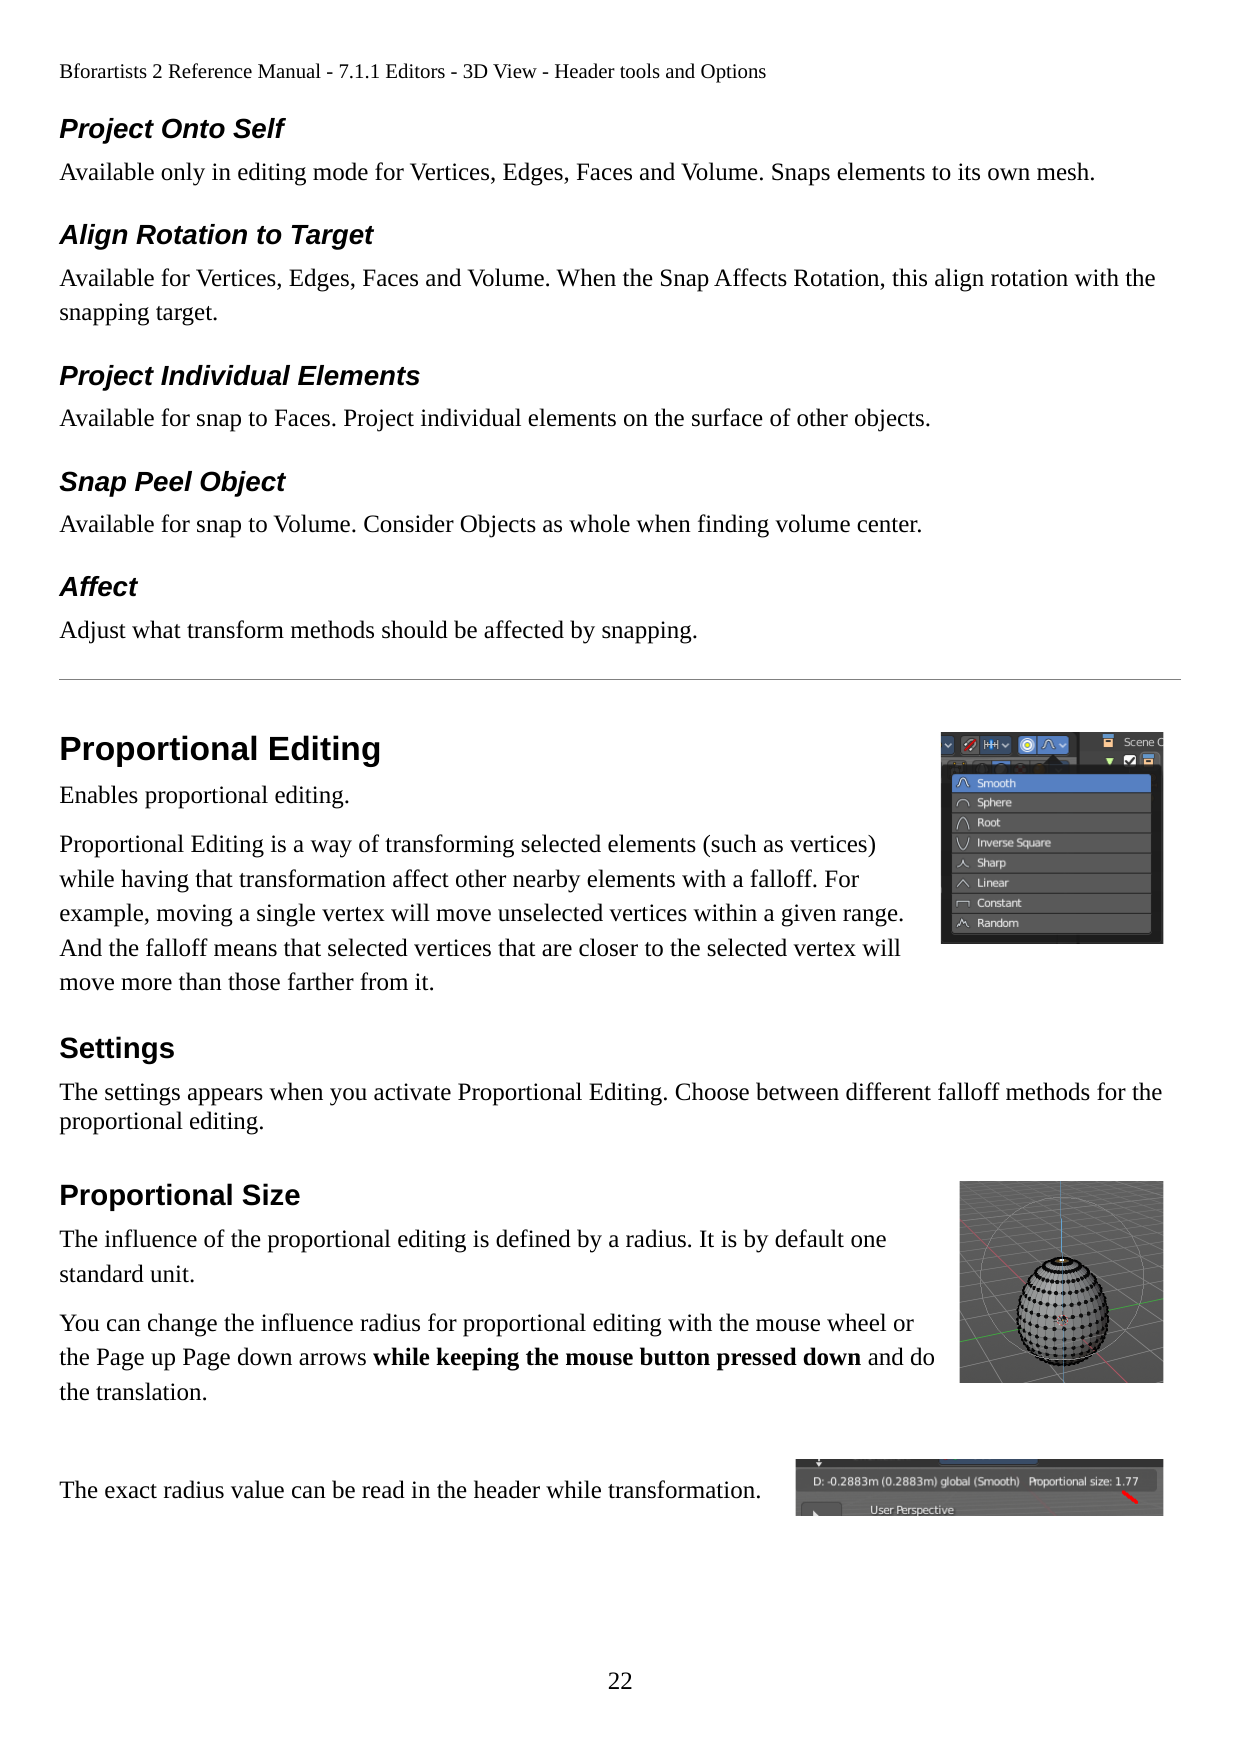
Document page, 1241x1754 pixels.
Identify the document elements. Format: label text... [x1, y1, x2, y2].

subtitle Snap Peel Object [59, 465, 1181, 497]
subtitle Proportional Editing [59, 729, 1181, 768]
text The settings appears when you activate Proportional Editing. Choose between different falloff methods for the proportional editing. [59, 1077, 1181, 1135]
text The influence of the proportional editing is defined by a radius. It is by default one standard unit. [59, 1224, 959, 1288]
picture [795, 1459, 1164, 1516]
subtitle Affect [59, 571, 1181, 603]
picture [959, 1181, 1164, 1383]
picture [940, 732, 1164, 944]
text The exact radius value can be read in the header while transformation. [59, 1475, 795, 1504]
subtitle Project Individual Elements [59, 359, 1181, 391]
subtitle Align Rotation to Target [59, 218, 1181, 250]
text Available for snap to Volume. Consider Objects as whole when finding volume center. [59, 509, 1181, 538]
subtitle Project Onto Self [59, 113, 1181, 144]
text Adjust what transform methods should be affected by snapping. [59, 615, 1181, 644]
text Available for Vertices, Edges, Faces and Volume. When the Snap Affects Rotation, this align rotation with the snapping target. [59, 263, 1181, 326]
text Enables proportional editing. [59, 780, 940, 809]
subtitle Proportional Size [59, 1178, 1181, 1212]
text Available only in editing mode for Vertices, Edges, Faces and Volume. Snaps elements to its own mesh. [59, 157, 1181, 186]
text You can change the influence radius for proportional editing with the mouse wheel or the Page up Page down arrows while keeping the mouse button pressed down and do the translation. [59, 1308, 1181, 1406]
text Available for snap to Faces. Project individual elements on the surface of other objects. [59, 403, 1181, 432]
text Proportional Editing is a way of transforming selected elements (such as vertices) while having that transformation affect other nearby elements with a falloff. For example, moving a single vertex will move unselected vertices within a given range. And the falloff means that selected vertices that are closer to the selected vertex will move more than those farther from it. [59, 829, 1181, 996]
subtitle Settings [59, 1031, 1181, 1065]
